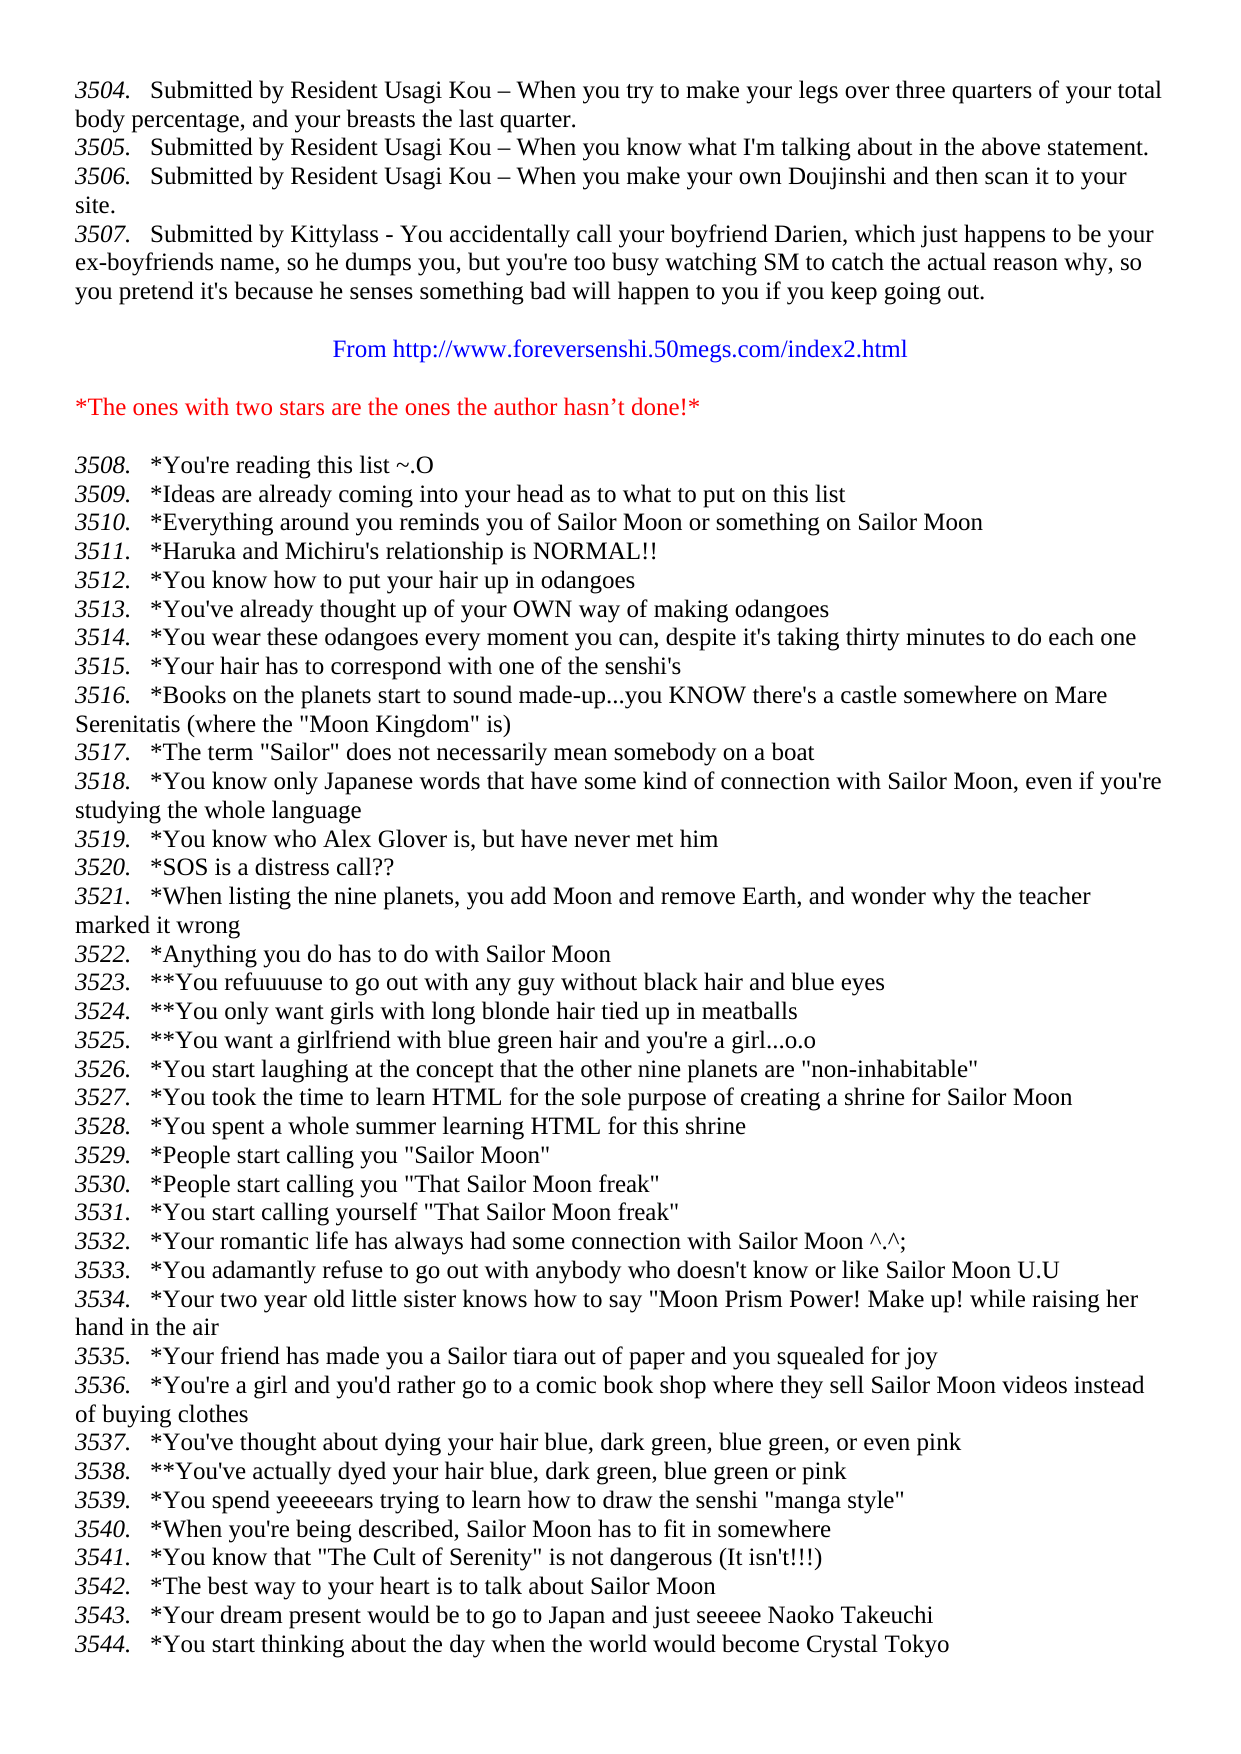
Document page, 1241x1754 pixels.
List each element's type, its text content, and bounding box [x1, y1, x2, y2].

list *SOS is a distress call?? [75, 852, 1165, 881]
list *Your dream present would be to go to Japan and just seeeee Naoko Takeuchi [75, 1600, 1165, 1629]
list **You refuuuuse to go out with any guy without black hair and blue eyes [75, 967, 1165, 996]
list *You know who Alex Glover is, but have never met him [75, 824, 1165, 852]
list *Anything you do has to do with Sailor Moon [75, 939, 1165, 967]
list *You took the time to learn HTML for the sole purpose of creating a shrine for Sailor Moon [75, 1082, 1165, 1111]
list **You've actually dyed your hair blue, dark green, blue green or pink [75, 1456, 1165, 1485]
list *Haruka and Michiru's relationship is NORMAL!! [75, 536, 1165, 565]
list *You know only Japanese words that have some kind of connection with Sailor Moon, even if you're studying the whole language [75, 766, 1165, 824]
list *You start laughing at the concept that the other nine planets are "non-inhabitable" [75, 1054, 1165, 1082]
list *You've already thought up of your OWN way of making odangoes [75, 594, 1165, 622]
list **You only want girls with long blonde hair tied up in meatballs [75, 996, 1165, 1025]
list *When listing the nine planets, you add Moon and remove Earth, and wonder why the teacher marked it wrong [75, 881, 1165, 939]
list *You're reading this list ~.O [75, 450, 1165, 479]
list Submitted by Resident Usagi Kou – When you make your own Doujinshi and then scan it to your site. [75, 161, 1165, 219]
list Submitted by Kittylass - You accidentally call your boyfriend Darien, which just happens to be your ex-boyfriends name, so he dumps you, but you're too busy watching SM to catch the actual reason why, so you pretend it's because he senses something bad will happen to you if you keep going out. [75, 219, 1165, 305]
list *You adamantly refuse to go out with anybody who doesn't know or like Sailor Moon U.U [75, 1255, 1165, 1284]
list *Ideas are already coming into your head as to what to put on this list [75, 479, 1165, 507]
list **You want a girlfriend with blue green hair and you're a girl...o.o [75, 1025, 1165, 1054]
list *Everything around you reminds you of Sailor Moon or something on Sailor Moon [75, 507, 1165, 536]
list *You spent a whole summer learning HTML for this shrine [75, 1111, 1165, 1140]
list *Books on the planets start to sound made-up...you KNOW there's a castle somewhere on Mare Serenitatis (where the "Moon Kingdom" is) [75, 680, 1165, 737]
list *You start calling yourself "That Sailor Moon freak" [75, 1197, 1165, 1226]
list *Your two year old little sister knows how to say "Moon Prism Power! Make up! while raising her hand in the air [75, 1284, 1165, 1341]
list *You're a girl and you'd rather go to a comic book shop where they sell Sailor Moon videos instead of buying clothes [75, 1370, 1165, 1427]
list *The term "Sailor" does not necessarily mean somebody on a boat [75, 737, 1165, 766]
list *You start thinking about the day when the world would become Crystal Tokyo [75, 1629, 1165, 1657]
list *When you're being described, Sailor Moon has to fit in somewhere [75, 1514, 1165, 1542]
list *You wear these odangoes every moment you can, despite it's taking thirty minutes to do each one [75, 622, 1165, 651]
list *You know how to put your hair up in odangoes [75, 565, 1165, 594]
text From http://www.foreversenshi.50megs.com/index2.html [75, 334, 1165, 363]
list *People start calling you "Sailor Moon" [75, 1140, 1165, 1169]
list *The best way to your heart is to talk about Sailor Moon [75, 1571, 1165, 1600]
list *People start calling you "That Sailor Moon freak" [75, 1169, 1165, 1197]
list *Your hair has to correspond with one of the senshi's [75, 651, 1165, 680]
list *Your romantic life has always had some connection with Sailor Moon ^.^; [75, 1226, 1165, 1255]
text *The ones with two stars are the ones the author hasn’t done!* [75, 392, 1165, 421]
list *You spend yeeeeears trying to learn how to draw the senshi "manga style" [75, 1485, 1165, 1514]
list *Your friend has made you a Sailor tiara out of paper and you squealed for joy [75, 1341, 1165, 1370]
list *You've thought about dying your hair blue, dark green, blue green, or even pink [75, 1427, 1165, 1456]
list Submitted by Resident Usagi Kou – When you try to make your legs over three quarters of your total body percentage, and your breasts the last quarter. [75, 75, 1165, 132]
list *You know that "The Cult of Serenity" is not dangerous (It isn't!!!) [75, 1542, 1165, 1571]
list Submitted by Resident Usagi Kou – When you know what I'm talking about in the above statement. [75, 132, 1165, 161]
